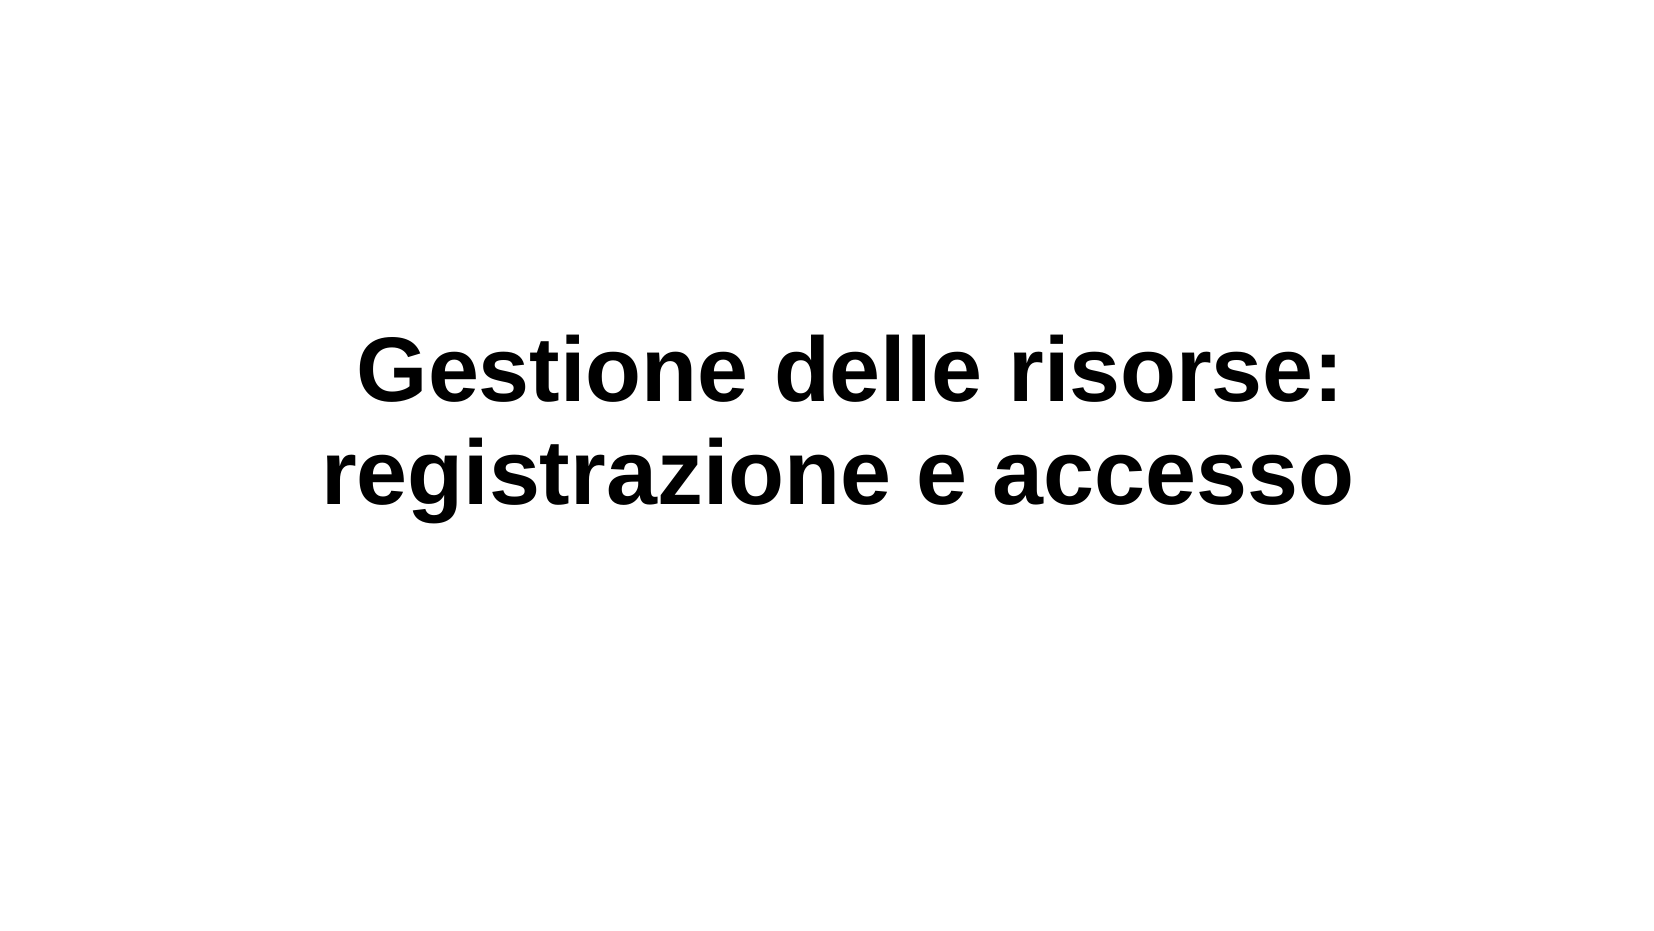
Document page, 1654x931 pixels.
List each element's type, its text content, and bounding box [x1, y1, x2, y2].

title Gestione delle risorse: registrazione e accesso [94, 318, 1583, 524]
